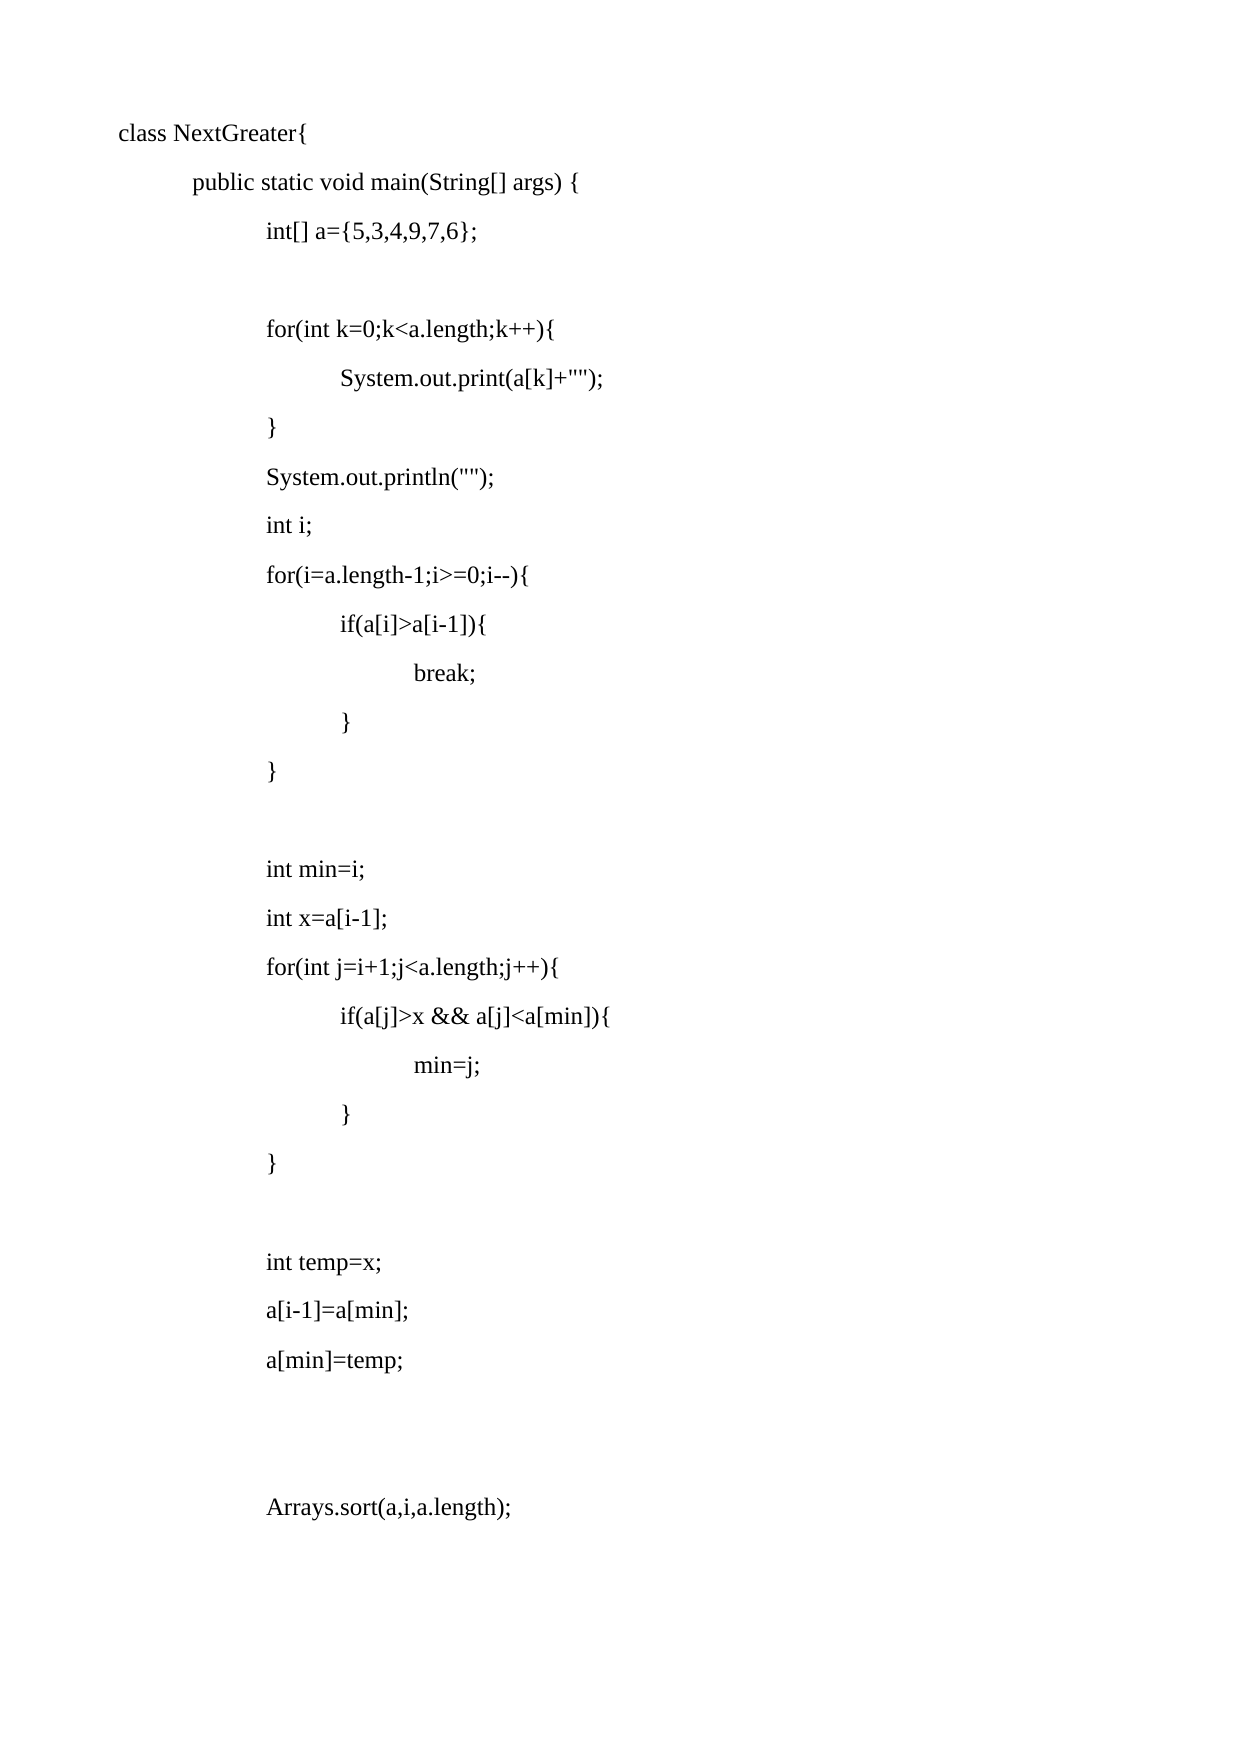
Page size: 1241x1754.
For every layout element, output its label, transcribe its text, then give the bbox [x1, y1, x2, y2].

text for(int j=i+1;j<a.length;j++){ [118, 952, 1122, 981]
text } [118, 707, 1122, 736]
text int temp=x; [118, 1247, 1122, 1275]
text class NextGreater{ [118, 118, 1122, 147]
text public static void main(String[] args) { [118, 167, 1122, 196]
text if(a[i]>a[i-1]){ [118, 609, 1122, 637]
text a[min]=temp; [118, 1345, 1122, 1373]
text int[] a={5,3,4,9,7,6}; [118, 216, 1122, 245]
text Arrays.sort(a,i,a.length); [118, 1492, 1122, 1521]
text break; [118, 658, 1122, 687]
text int x=a[i-1]; [118, 903, 1122, 932]
text for(i=a.length-1;i>=0;i--){ [118, 560, 1122, 588]
text } [118, 1099, 1122, 1128]
text min=j; [118, 1050, 1122, 1079]
text for(int k=0;k<a.length;k++){ [118, 314, 1122, 343]
text System.out.println(""); [118, 462, 1122, 490]
text a[i-1]=a[min]; [118, 1296, 1122, 1324]
text System.out.print(a[k]+""); [118, 363, 1122, 392]
text int min=i; [118, 854, 1122, 883]
text int i; [118, 511, 1122, 539]
text } [118, 756, 1122, 785]
text if(a[j]>x && a[j]<a[min]){ [118, 1001, 1122, 1030]
text } [118, 412, 1122, 441]
text } [118, 1148, 1122, 1177]
